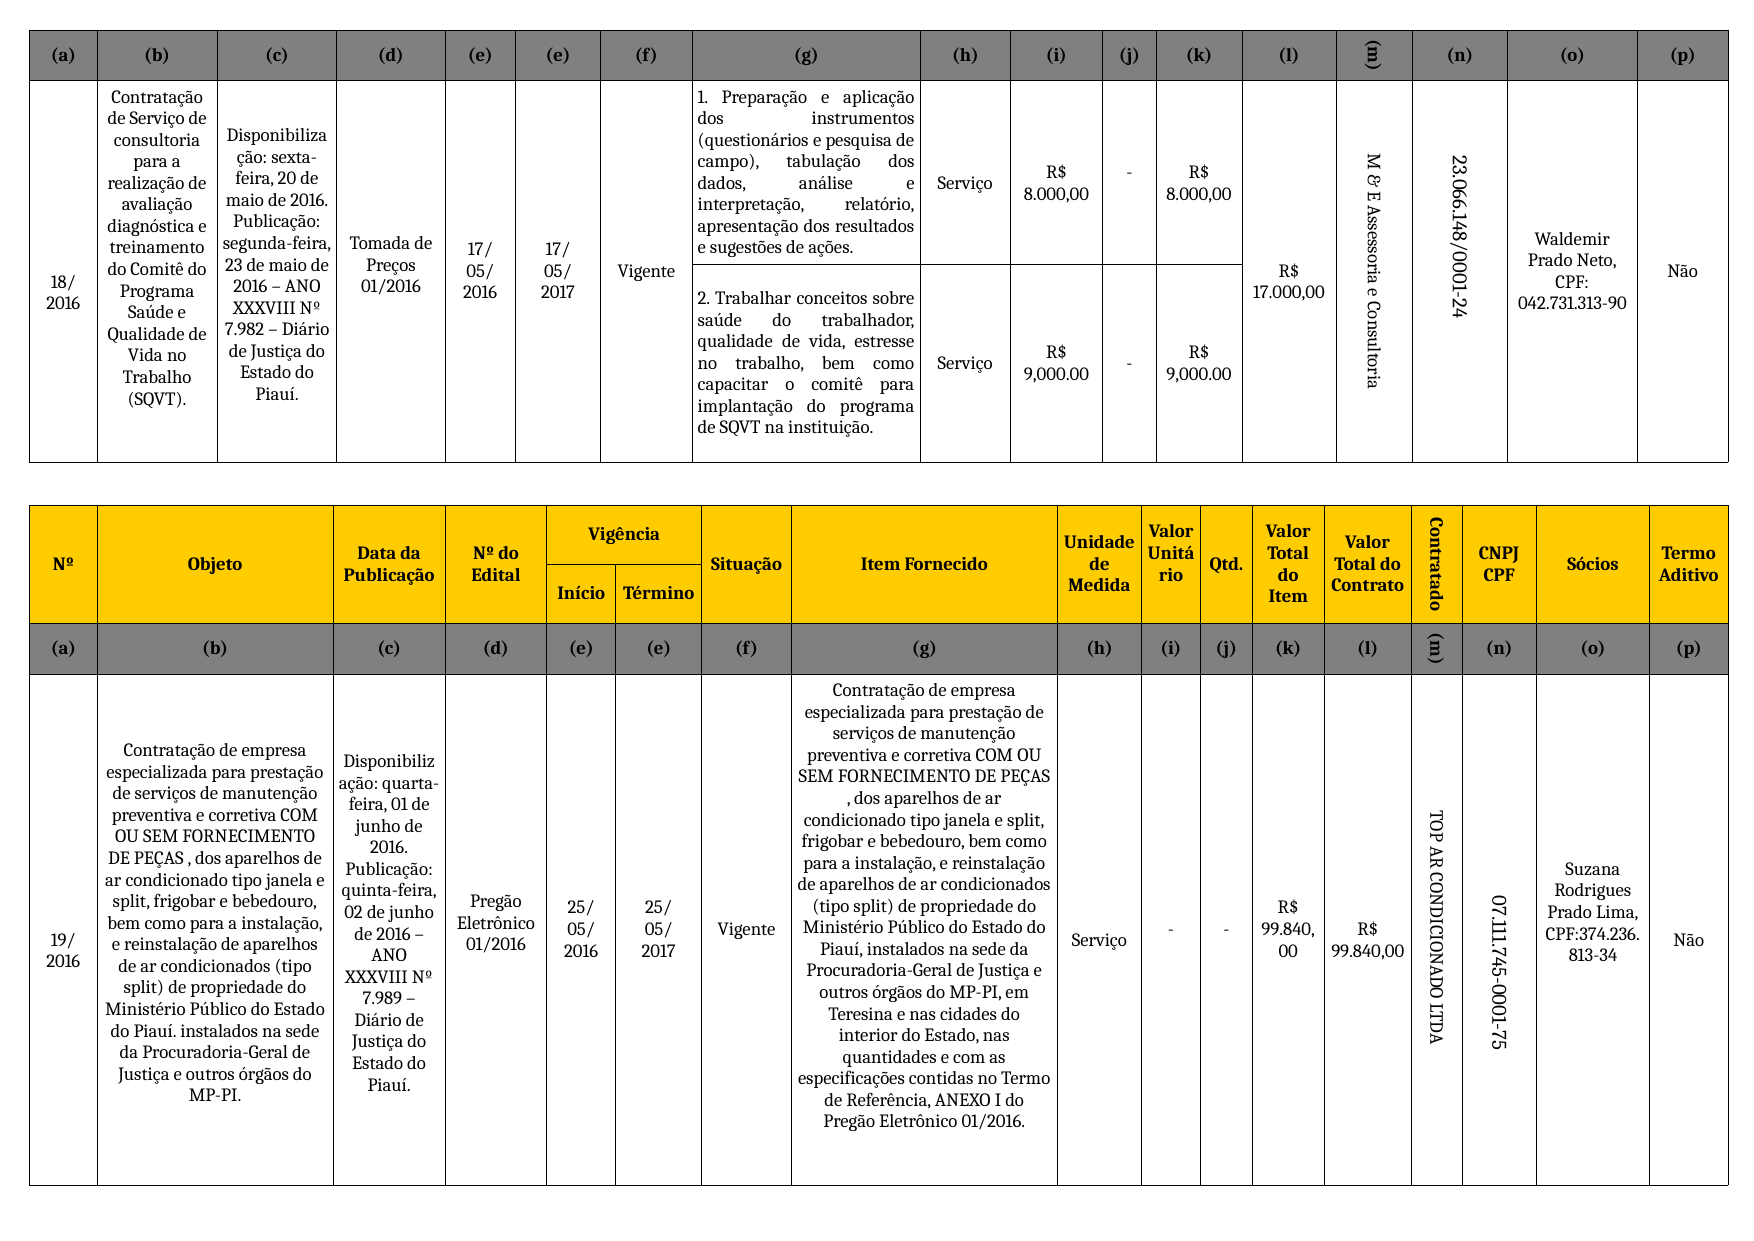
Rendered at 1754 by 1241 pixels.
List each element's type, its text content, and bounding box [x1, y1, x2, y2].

table_header Unidade de Medida [1058, 506, 1141, 623]
table_cell (a) [30, 624, 97, 674]
table_cell - [1201, 675, 1252, 1185]
table_header CNPJ CPF [1463, 506, 1536, 623]
table_cell (d) [337, 31, 445, 80]
table_cell (e) [547, 624, 615, 674]
table_cell (p) [1638, 31, 1728, 80]
table_cell (g) [792, 624, 1057, 674]
table_cell - [1103, 81, 1156, 264]
table_cell Tomada de Preços 01/2016 [337, 81, 445, 462]
table_cell (d) [446, 624, 546, 674]
table_cell (f) [601, 31, 692, 80]
table_header Valor Total do Item [1253, 506, 1324, 623]
table_header Objeto [98, 506, 333, 623]
table_cell (c) [334, 624, 445, 674]
table_cell (j) [1103, 31, 1156, 80]
table_cell (k) [1157, 31, 1242, 80]
table_header Vigência [547, 506, 701, 564]
table_cell (c) [218, 31, 336, 80]
table_cell 25/ 05/ 2017 [616, 675, 701, 1185]
table_cell 17/ 05/ 2017 [516, 81, 600, 462]
table_cell (b) [98, 31, 217, 80]
table_cell (p) [1650, 624, 1728, 674]
table_cell 23.066.148/0001-24 [1413, 81, 1507, 462]
table_cell (m) [1412, 624, 1462, 674]
table_cell M & E Assessoria e Consultoria [1337, 81, 1412, 462]
table_header Valor Unitário [1142, 506, 1200, 623]
table_cell (o) [1537, 624, 1649, 674]
table_cell (g) [693, 31, 920, 80]
table_cell (e) [616, 624, 701, 674]
table_header Sócios [1537, 506, 1649, 623]
table_cell (n) [1463, 624, 1536, 674]
table_cell Serviço [1058, 675, 1141, 1185]
table_cell Término [616, 565, 701, 623]
table_cell (j) [1201, 624, 1252, 674]
table_cell Contratação de empresa especializada para prestação de serviços de manutenção preventiva e corretiva COM OU SEM FORNECIMENTO DE PEÇAS , dos aparelhos de ar condicionado tipo janela e split, frigobar e bebedouro, bem como para a instalação, e reinstalação de aparelhos de ar condicionados (tipo split) de propriedade do Ministério Público do Estado do Piauí, instalados na sede da Procuradoria-Geral de Justiça e outros órgãos do MP-PI, em Teresina e nas cidades do interior do Estado, nas quantidades e com as especificações contidas no Termo de Referência, ANEXO I do Pregão Eletrônico 01/2016. [792, 675, 1057, 1185]
table_cell (h) [921, 31, 1010, 80]
table_cell Waldemir Prado Neto, CPF: 042.731.313-90 [1508, 81, 1637, 462]
table_cell R$ 99.840,00 [1325, 675, 1411, 1185]
table_cell 19/ 2016 [30, 675, 97, 1185]
table_cell 07.111.745-0001-75 [1463, 675, 1536, 1185]
table_cell (i) [1011, 31, 1102, 80]
table_header Data da Publicação [334, 506, 445, 623]
table_cell (f) [702, 624, 791, 674]
table_cell R$ 9.000,00 [1157, 265, 1242, 462]
table_cell R$ 8.000,00 [1011, 81, 1102, 264]
table_cell (e) [516, 31, 600, 80]
table_cell R$ 8.000,00 [1157, 81, 1242, 264]
table_cell (a) [30, 31, 97, 80]
table_cell Pregão Eletrônico 01/2016 [446, 675, 546, 1185]
table_cell (n) [1413, 31, 1507, 80]
table_cell (m) [1337, 31, 1412, 80]
table_cell - [1142, 675, 1200, 1185]
table_cell (h) [1058, 624, 1141, 674]
table_cell (l) [1325, 624, 1411, 674]
table_header Item Fornecido [792, 506, 1057, 623]
table_header Nº [30, 506, 97, 623]
table_cell 2. Trabalhar conceitos sobre saúde do trabalhador, qualidade de vida, estresse no trabalho, bem como capacitar o comitê para implantação do programa de SQVT na instituição. [693, 265, 920, 462]
table_cell Serviço [921, 81, 1010, 264]
table_cell Serviço [921, 265, 1010, 462]
table_cell 1. Preparação e aplicação dos instrumentos (questionários e pesquisa de campo), tabulação dos dados, análise e interpretação, relatório, apresentação dos resultados e sugestões de ações. [693, 81, 920, 264]
table_cell 18/ 2016 [30, 81, 97, 462]
table_cell Início [547, 565, 615, 623]
table_cell TOP AR CONDICIONADO LTDA [1412, 675, 1462, 1185]
table_cell Contratação de Serviço de consultoria para a realização de avaliação diagnóstica e treinamento do Comitê do Programa Saúde e Qualidade de Vida no Trabalho (SQVT). [98, 81, 217, 462]
table_cell (b) [98, 624, 333, 674]
table_cell R$ 99.840,00 [1253, 675, 1324, 1185]
table_cell Vigente [702, 675, 791, 1185]
table_cell (e) [446, 31, 515, 80]
table_header Termo Aditivo [1650, 506, 1728, 623]
table_cell Suzana Rodrigues Prado Lima, CPF:374.236.813-34 [1537, 675, 1649, 1185]
table_cell R$ 9.000,00 [1011, 265, 1102, 462]
table_cell Disponibilização: quarta-feira, 01 de junho de 2016. Publicação: quinta-feira, 02 de junho de 2016 – ANO XXXVIII Nº 7.989 – Diário de Justiça do Estado do Piauí. [334, 675, 445, 1185]
table_cell Contratação de empresa especializada para prestação de serviços de manutenção preventiva e corretiva COM OU SEM FORNECIMENTO DE PEÇAS , dos aparelhos de ar condicionado tipo janela e split, frigobar e bebedouro, bem como para a instalação, e reinstalação de aparelhos de ar condicionados (tipo split) de propriedade do Ministério Público do Estado do Piauí. instalados na sede da Procuradoria-Geral de Justiça e outros órgãos do MP-PI. [98, 675, 333, 1185]
table_header Nº do Edital [446, 506, 546, 623]
table_header Situação [702, 506, 791, 623]
table_header Qtd. [1201, 506, 1252, 623]
table_cell (l) [1243, 31, 1336, 80]
table_cell (i) [1142, 624, 1200, 674]
table_cell Não [1650, 675, 1728, 1185]
table_header Valor Total do Contrato [1325, 506, 1411, 623]
table_cell Vigente [601, 81, 692, 462]
table_cell 17/ 05/ 2016 [446, 81, 515, 462]
table_cell - [1103, 265, 1156, 462]
table_cell R$ 17.000,00 [1243, 81, 1336, 462]
table_cell Disponibilização: sexta-feira, 20 de maio de 2016. Publicação: segunda-feira, 23 de maio de 2016 – ANO XXXVIII Nº 7.982 – Diário de Justiça do Estado do Piauí. [218, 81, 336, 462]
table_cell (k) [1253, 624, 1324, 674]
table_header Contratado [1412, 506, 1462, 623]
table_cell Não [1638, 81, 1728, 462]
table_cell (o) [1508, 31, 1637, 80]
table_cell 25/ 05/ 2016 [547, 675, 615, 1185]
